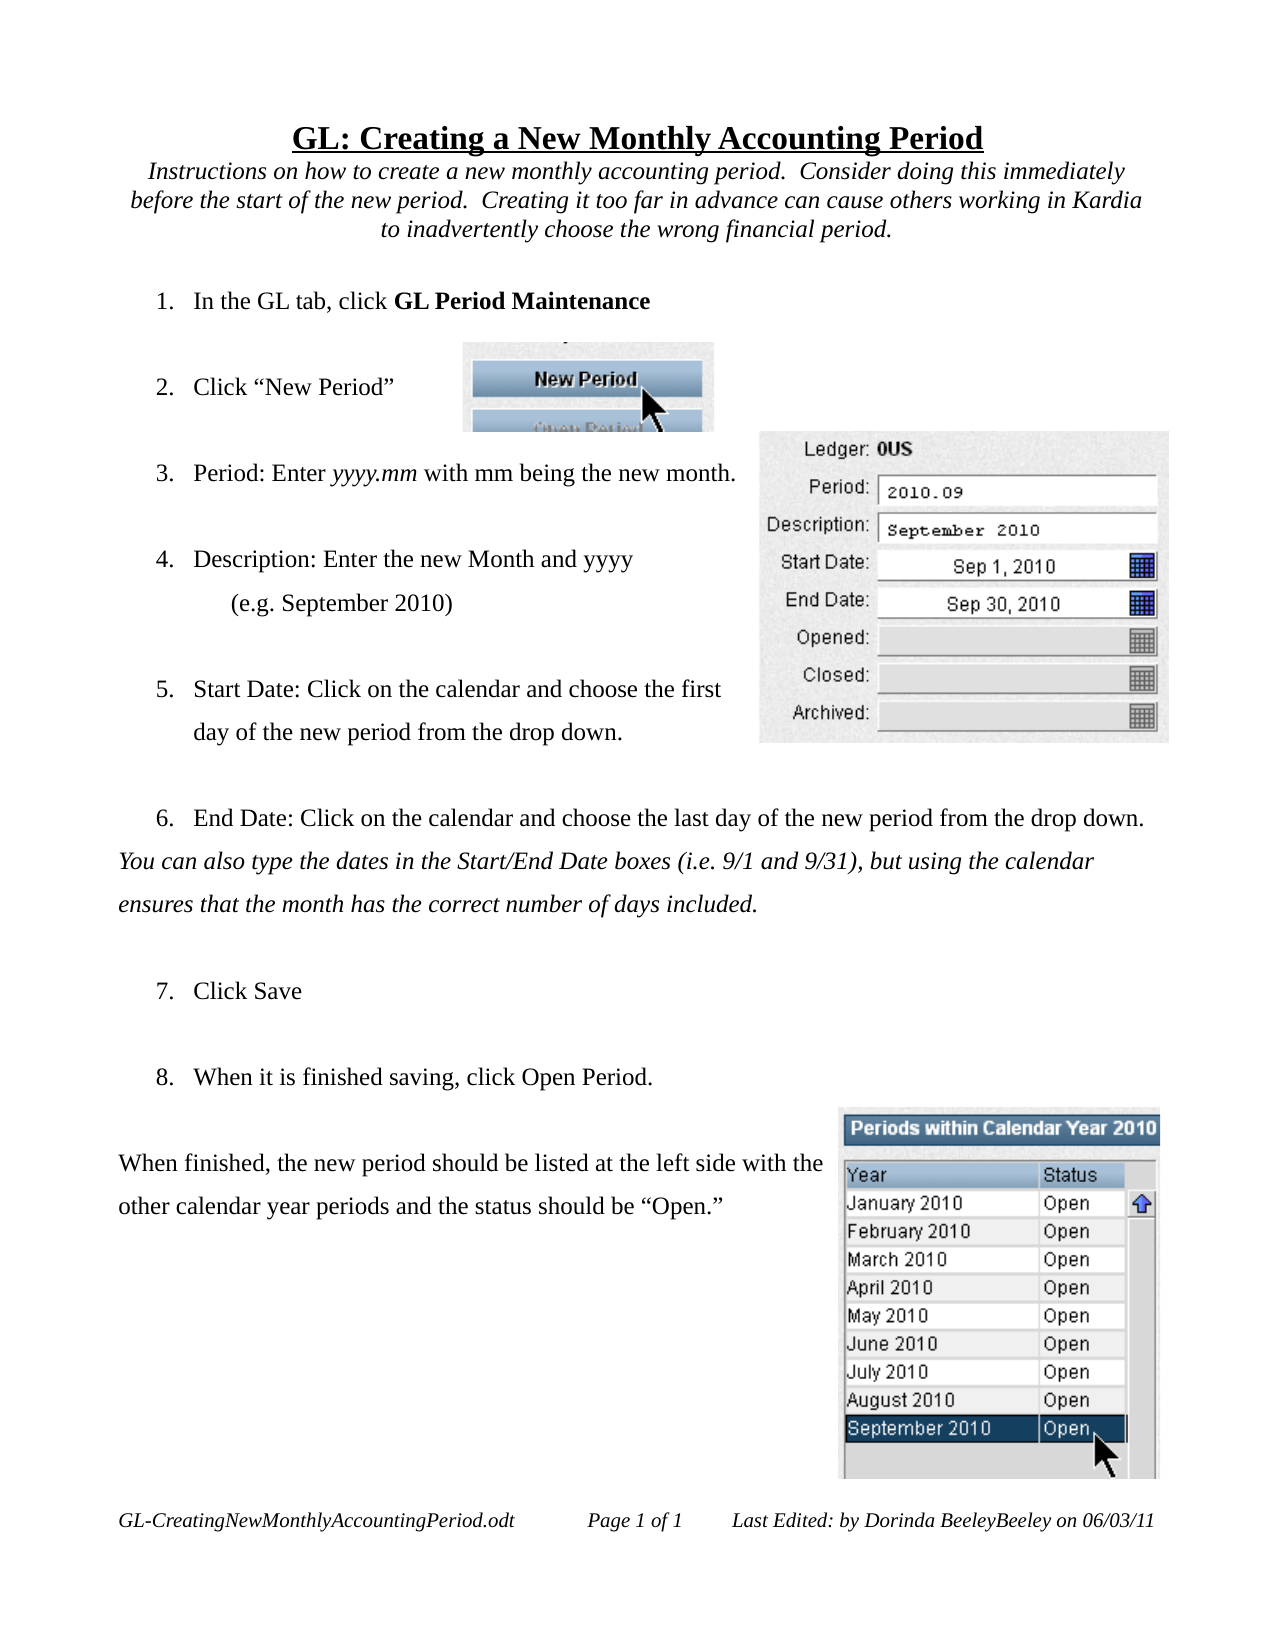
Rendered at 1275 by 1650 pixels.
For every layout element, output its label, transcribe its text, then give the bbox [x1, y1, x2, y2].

text When finished, the new period should be listed at the left side with the other calendar year periods and the status should be “Open.” [118, 1148, 838, 1220]
picture [462, 342, 715, 432]
list In the GL tab, click GL Period Maintenance [156, 286, 1157, 358]
list Description: Enter the new Month and yyyy [156, 544, 759, 573]
text GL: Creating a New Monthly Accounting Period [118, 118, 1157, 156]
picture [838, 1107, 1160, 1479]
picture [759, 431, 1169, 743]
list End Date: Click on the calendar and choose the last day of the new period from the drop down. [156, 803, 1157, 832]
list Period: Enter yyyy.mm with mm being the new month. [156, 458, 759, 487]
list When it is finished saving, click Open Period. [156, 1062, 1157, 1091]
text You can also type the dates in the Start/End Date boxes (i.e. 9/1 and 9/31), but using the calendar ensures that the month has the correct number of days included. [118, 846, 1157, 918]
list Click Save [156, 976, 1157, 1004]
list Start Date: Click on the calendar and choose the first day of the new period from the drop down. [156, 674, 1157, 746]
list Click “New Period” [156, 372, 1157, 444]
list (e.g. September 2010) [193, 588, 759, 616]
text Instructions on how to create a new monthly accounting period. Consider doing this immediately before the start of the new period. Creating it too far in advance can cause others working in Kardia to inadvertently choose the wrong financial period. [118, 156, 1157, 243]
